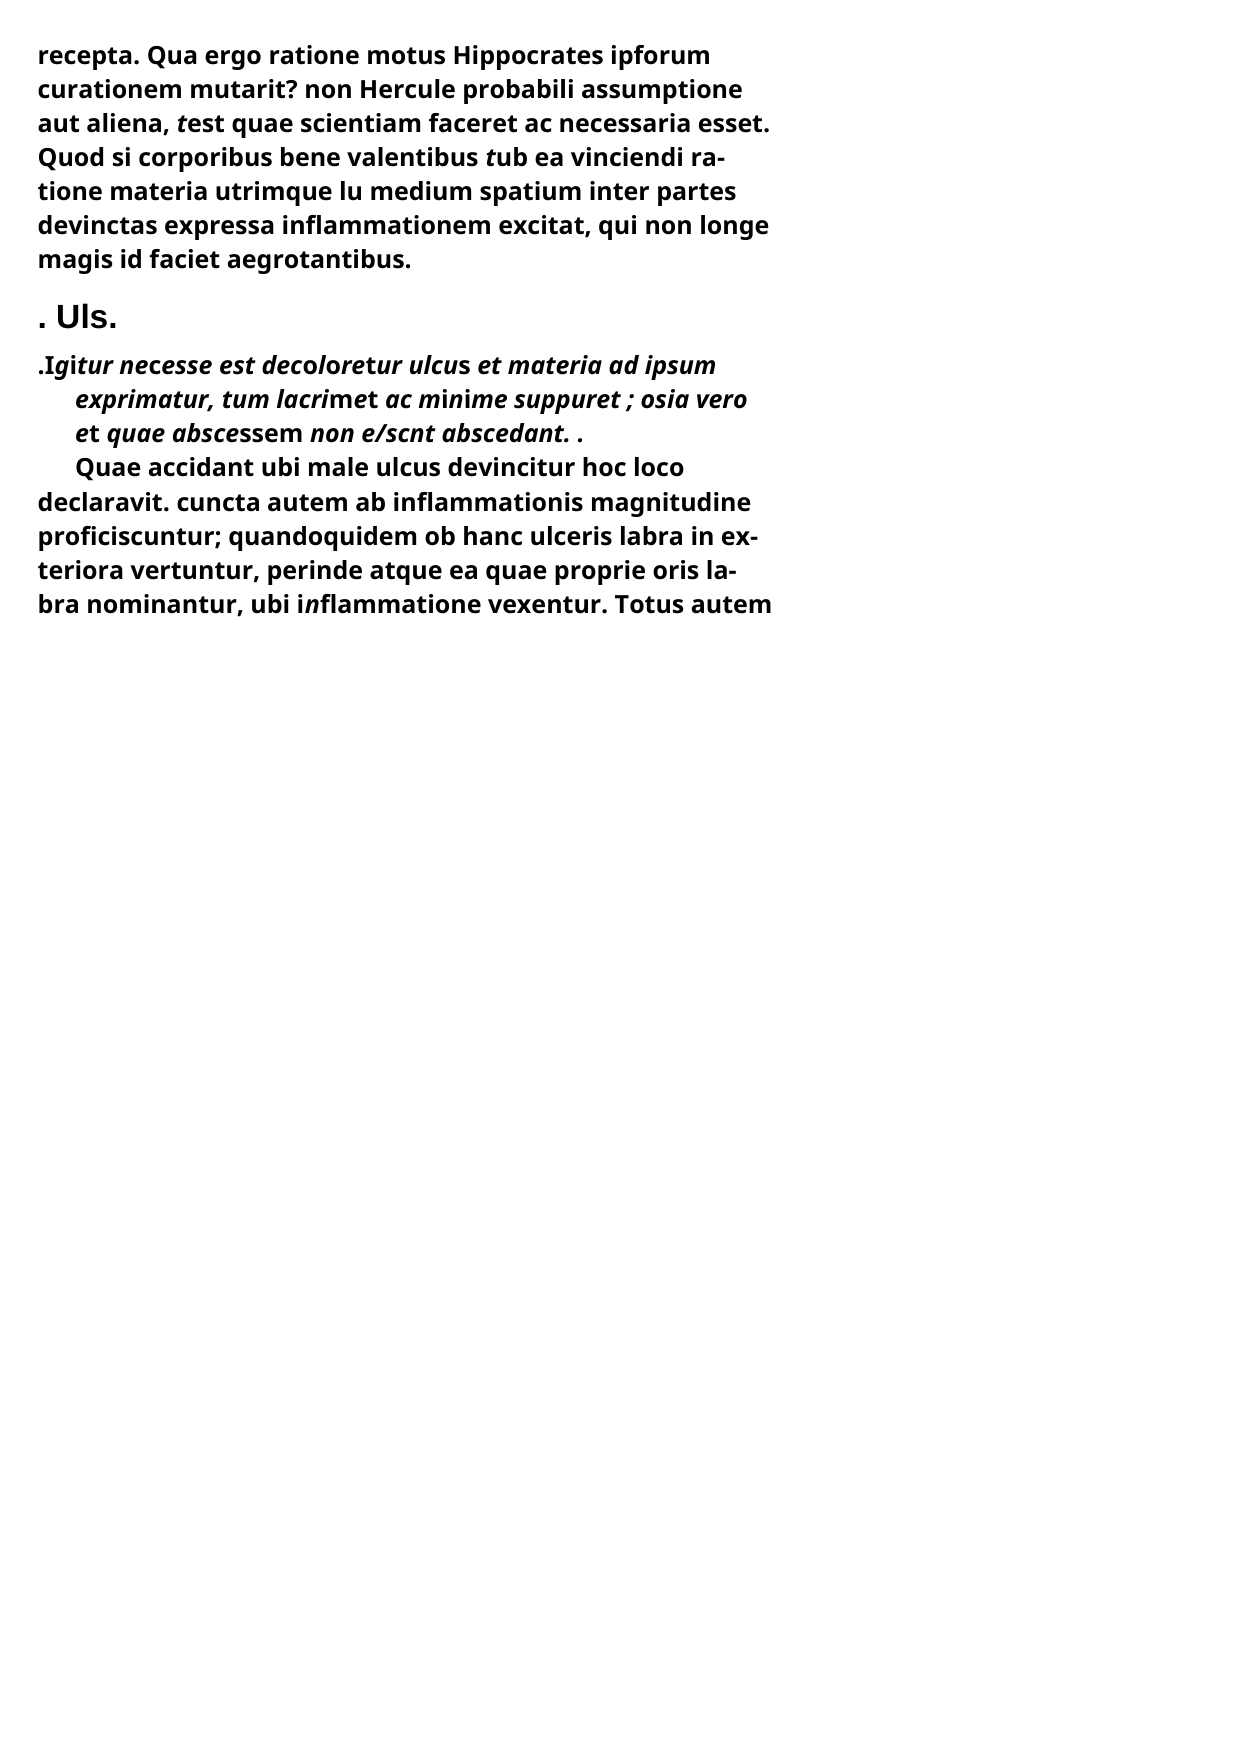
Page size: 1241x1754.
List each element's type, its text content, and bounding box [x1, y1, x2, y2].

text recepta. Qua ergo ratione motus Hippocrates ipforum curationem mutarit? non Hercule probabili assumptione aut aliena, test quae scientiam faceret ac necessaria esset. Quod si corporibus bene valentibus tub ea vinciendi ra- tione materia utrimque lu medium spatium inter partes devinctas expressa inflammationem excitat, qui non longe magis id faciet aegrotantibus. [37, 37, 1203, 276]
text .Igitur necesse est decoloretur ulcus et materia ad ipsum exprimatur, tum lacrimet ac minime suppuret ; osia vero et quae abscessem non e/scnt abscedant. . [37, 348, 1203, 450]
subtitle . Uls. [37, 297, 1203, 335]
text Quae accidant ubi male ulcus devincitur hoc loco declaravit. cuncta autem ab inflammationis magnitudine proficiscuntur; quandoquidem ob hanc ulceris labra in ex- teriora vertuntur, perinde atque ea quae proprie oris la- bra nominantur, ubi inflammatione vexentur. Totus autem [37, 450, 1203, 620]
